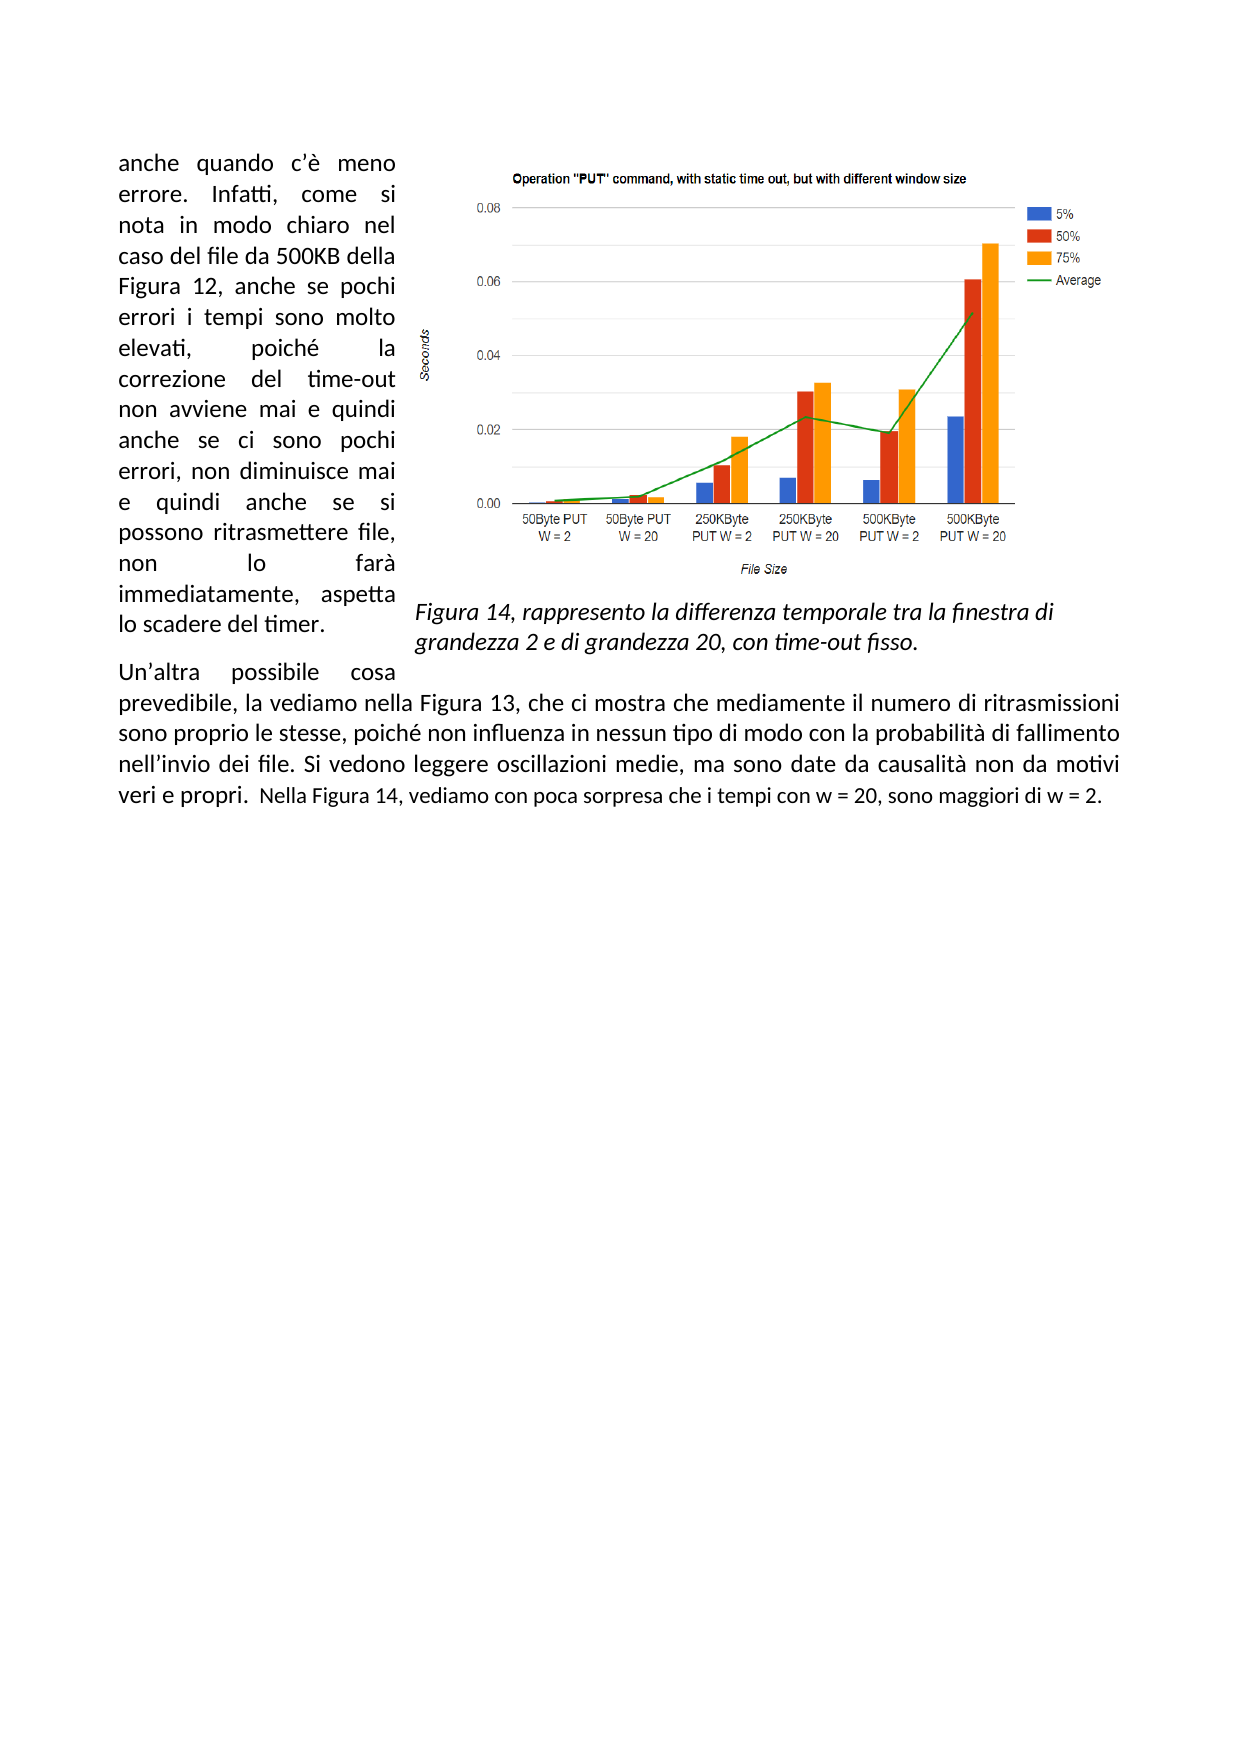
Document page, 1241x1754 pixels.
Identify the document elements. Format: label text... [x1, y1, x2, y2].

text anche quando c’è meno errore. Infatti, come si nota in modo chiaro nel caso del file da 500KB della Figura 12, anche se pochi errori i tempi sono molto elevati, poiché la correzione del time-out non avviene mai e quindi anche se ci sono pochi errori, non diminuisce mai e quindi anche se si possono ritrasmettere file, non lo farà immediatamente, aspetta lo scadere del timer. [118, 148, 1122, 639]
text Figura 14, rappresento la differenza temporale tra la finestra di grandezza 2 e di grandezza 20, con time-out fisso. [415, 584, 1113, 657]
text Un’altra possibile cosa prevedibile, la vediamo nella Figura 13, che ci mostra che mediamente il numero di ritrasmissioni sono proprio le stesse, poiché non influenza in nessun tipo di modo con la probabilità di fallimento nell’invio dei file. Si vedono leggere oscillazioni medie, ma sono date da causalità non da motivi veri e propri. Nella Figura 14, vediamo con poca sorpresa che i tempi con w = 20, sono maggiori di w = 2. [118, 656, 1122, 809]
picture [414, 160, 1114, 584]
